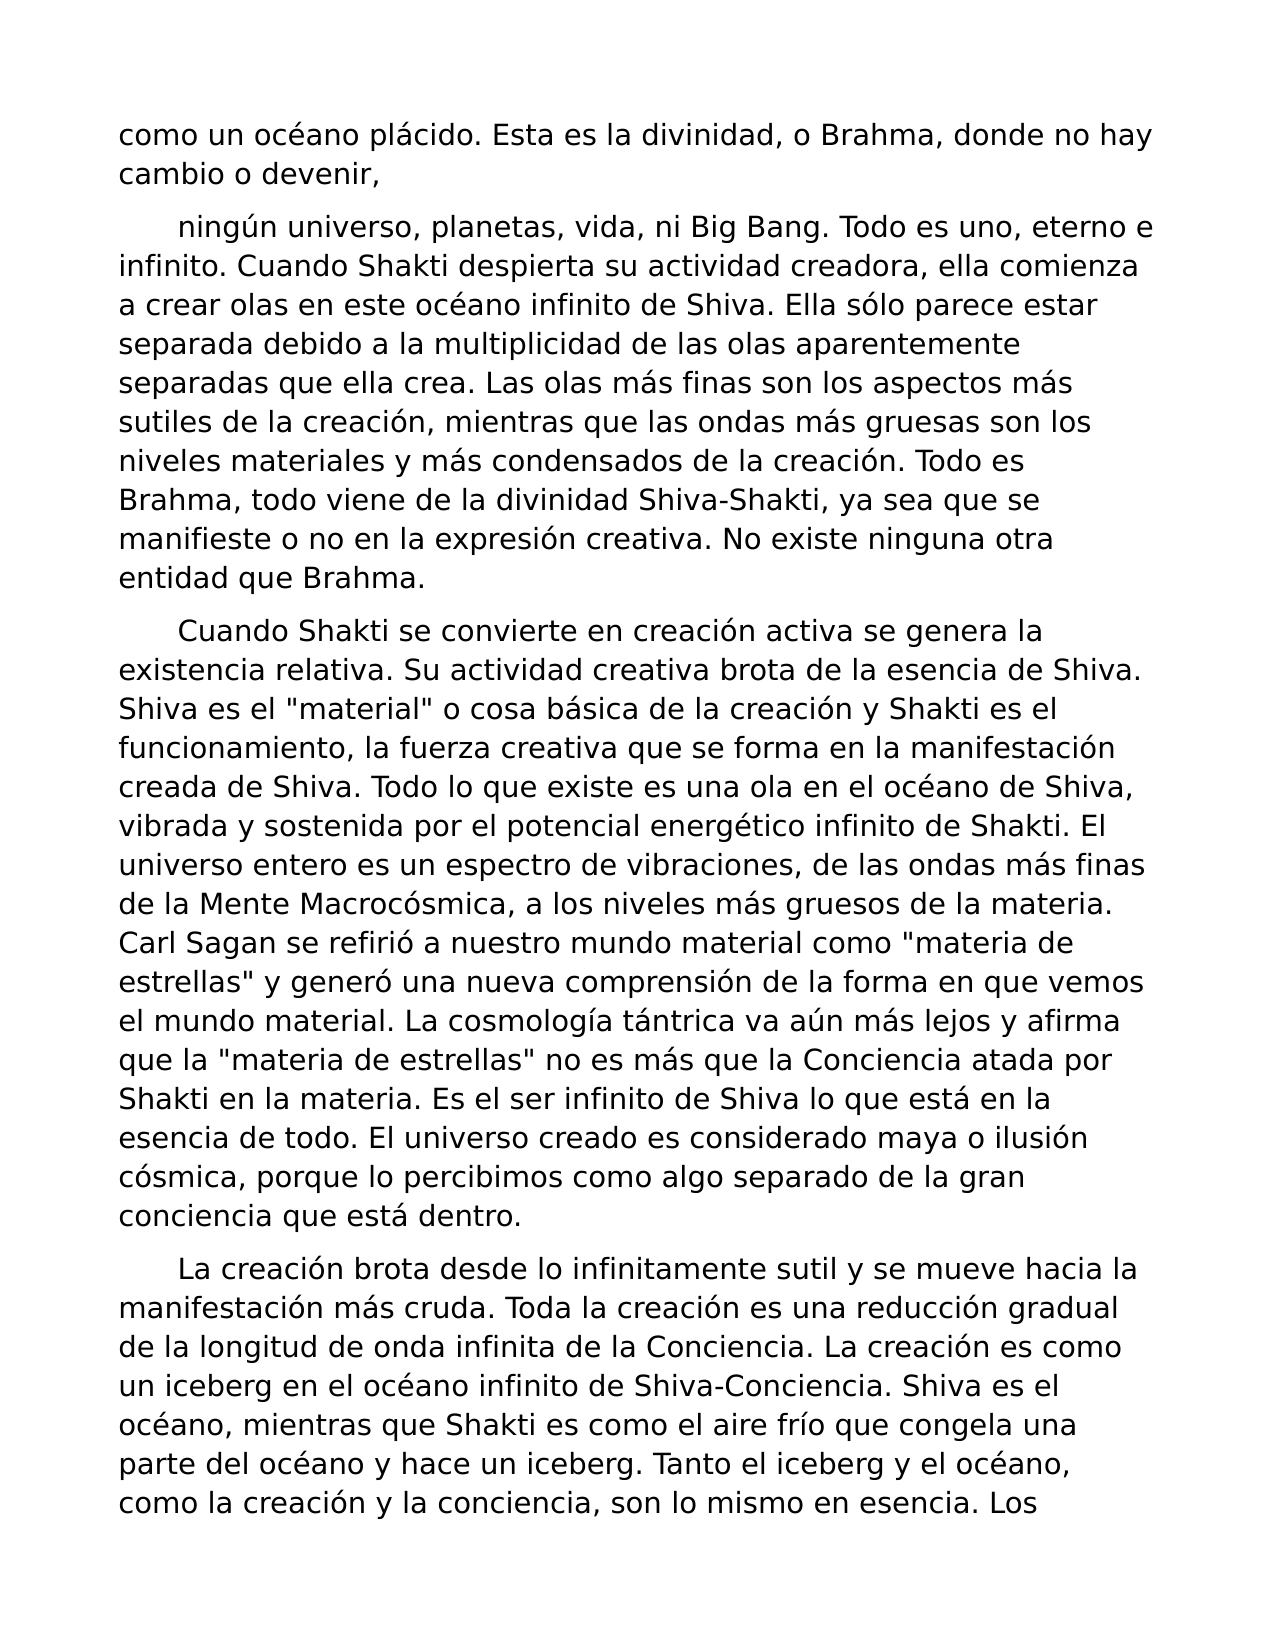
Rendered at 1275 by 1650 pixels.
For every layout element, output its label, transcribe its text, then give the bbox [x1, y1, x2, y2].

text como un océano plácido. Esta es la divinidad, o Brahma, donde no hay cambio o devenir, [118, 118, 1157, 191]
text Cuando Shakti se convierte en creación activa se genera la existencia relativa. Su actividad creativa brota de la esencia de Shiva. Shiva es el "material" o cosa básica de la creación y Shakti es el funcionamiento, la fuerza creativa que se forma en la manifestación creada de Shiva. Todo lo que existe es una ola en el océano de Shiva, vibrada y sostenida por el potencial energético infinito de Shakti. El universo entero es un espectro de vibraciones, de las ondas más finas de la Mente Macrocósmica, a los niveles más gruesos de la materia. Carl Sagan se refirió a nuestro mundo material como "materia de estrellas" y generó una nueva comprensión de la forma en que vemos el mundo material. La cosmología tántrica va aún más lejos y afirma que la "materia de estrellas" no es más que la Conciencia atada por Shakti en la materia. Es el ser infinito de Shiva lo que está en la esencia de todo. El universo creado es considerado maya o ilusión cósmica, porque lo percibimos como algo separado de la gran conciencia que está dentro. [118, 615, 1157, 1233]
text La creación brota desde lo infinitamente sutil y se mueve hacia la manifestación más cruda. Toda la creación es una reducción gradual de la longitud de onda infinita de la Conciencia. La creación es como un iceberg en el océano infinito de Shiva-Conciencia. Shiva es el océano, mientras que Shakti es como el aire frío que congela una parte del océano y hace un iceberg. Tanto el iceberg y el océano, como la creación y la conciencia, son lo mismo en esencia. Los [118, 1253, 1157, 1520]
text ningún universo, planetas, vida, ni Big Bang. Todo es uno, eterno e infinito. Cuando Shakti despierta su actividad creadora, ella comienza a crear olas en este océano infinito de Shiva. Ella sólo parece estar separada debido a la multiplicidad de las olas aparentemente separadas que ella crea. Las olas más finas son los aspectos más sutiles de la creación, mientras que las ondas más gruesas son los niveles materiales y más condensados de la creación. Todo es Brahma, todo viene de la divinidad Shiva-Shakti, ya sea que se manifieste o no en la expresión creativa. No existe ninguna otra entidad que Brahma. [118, 211, 1157, 595]
